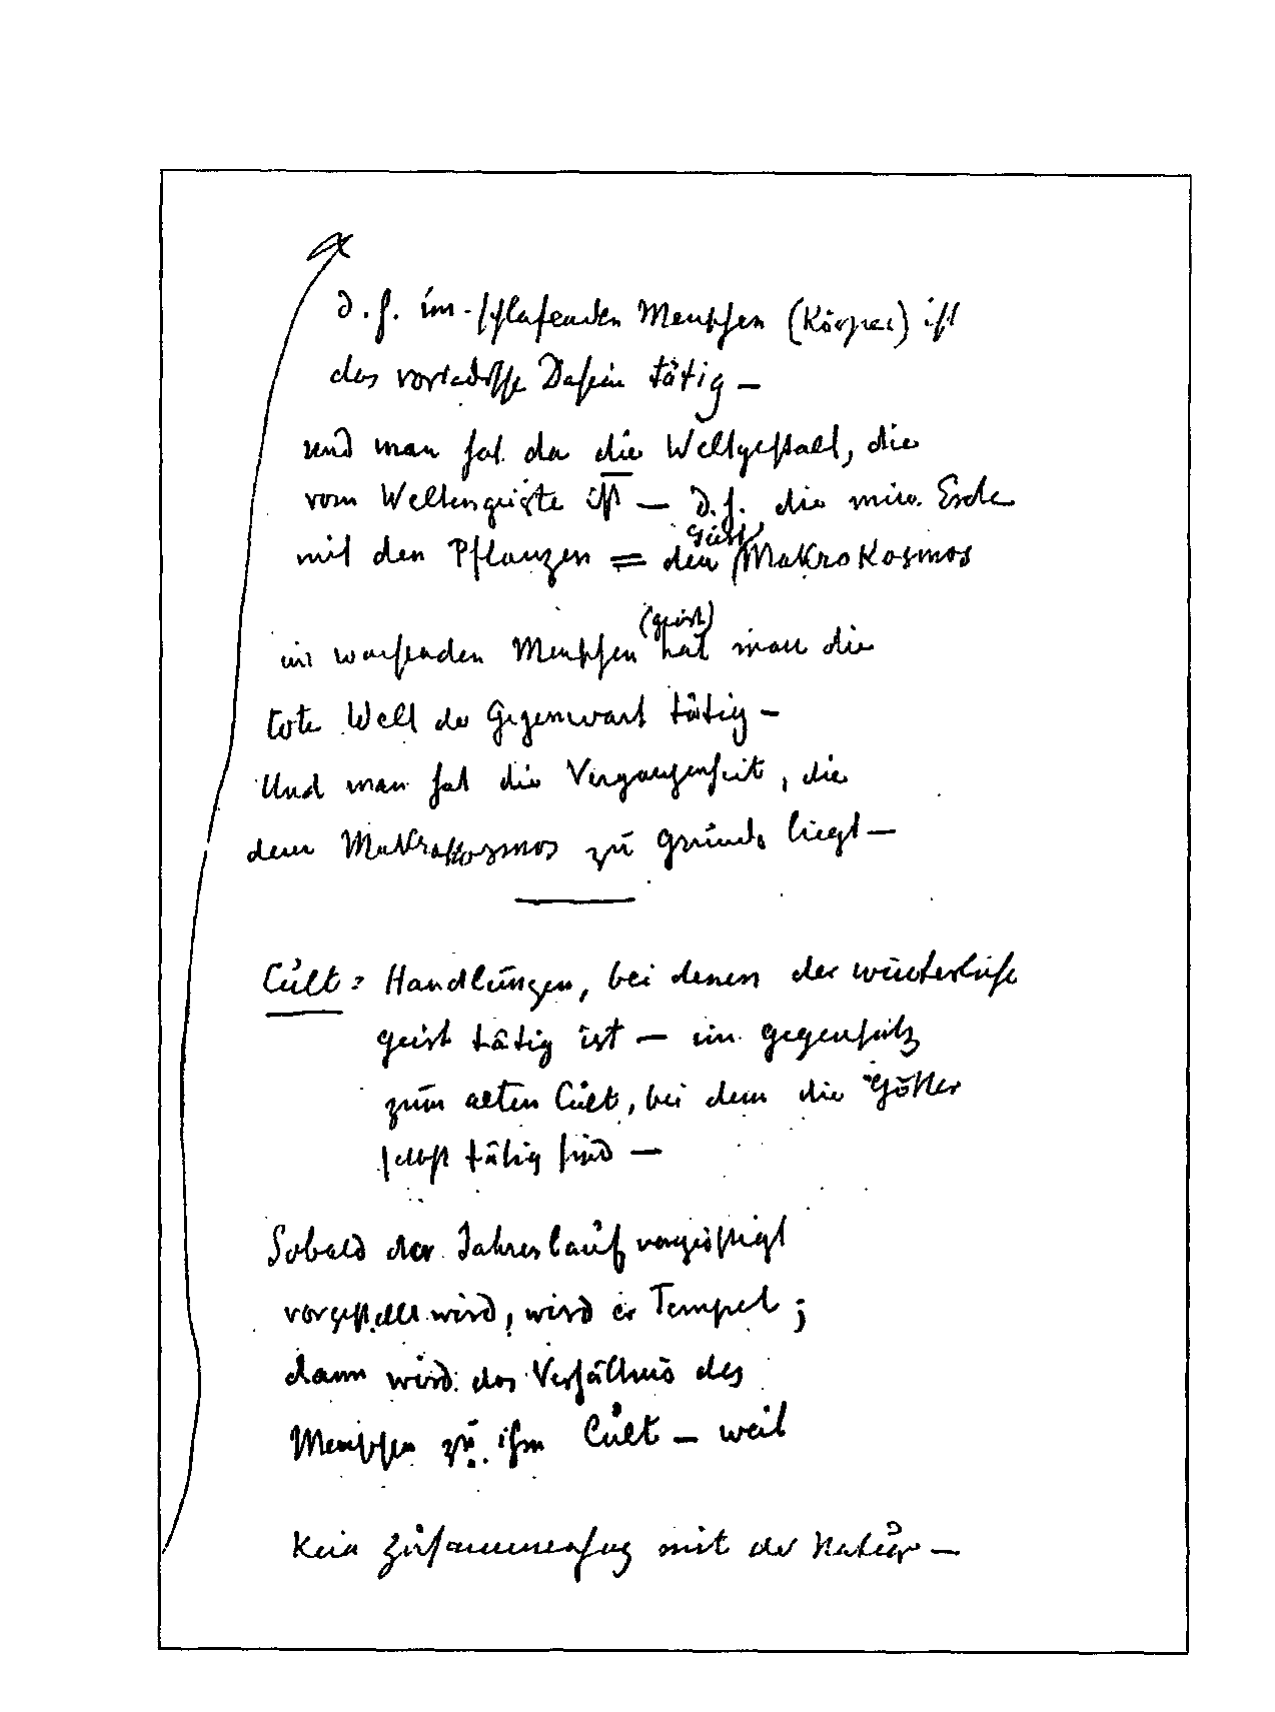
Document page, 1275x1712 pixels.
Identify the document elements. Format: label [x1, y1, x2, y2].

picture [157, 169, 1192, 1655]
